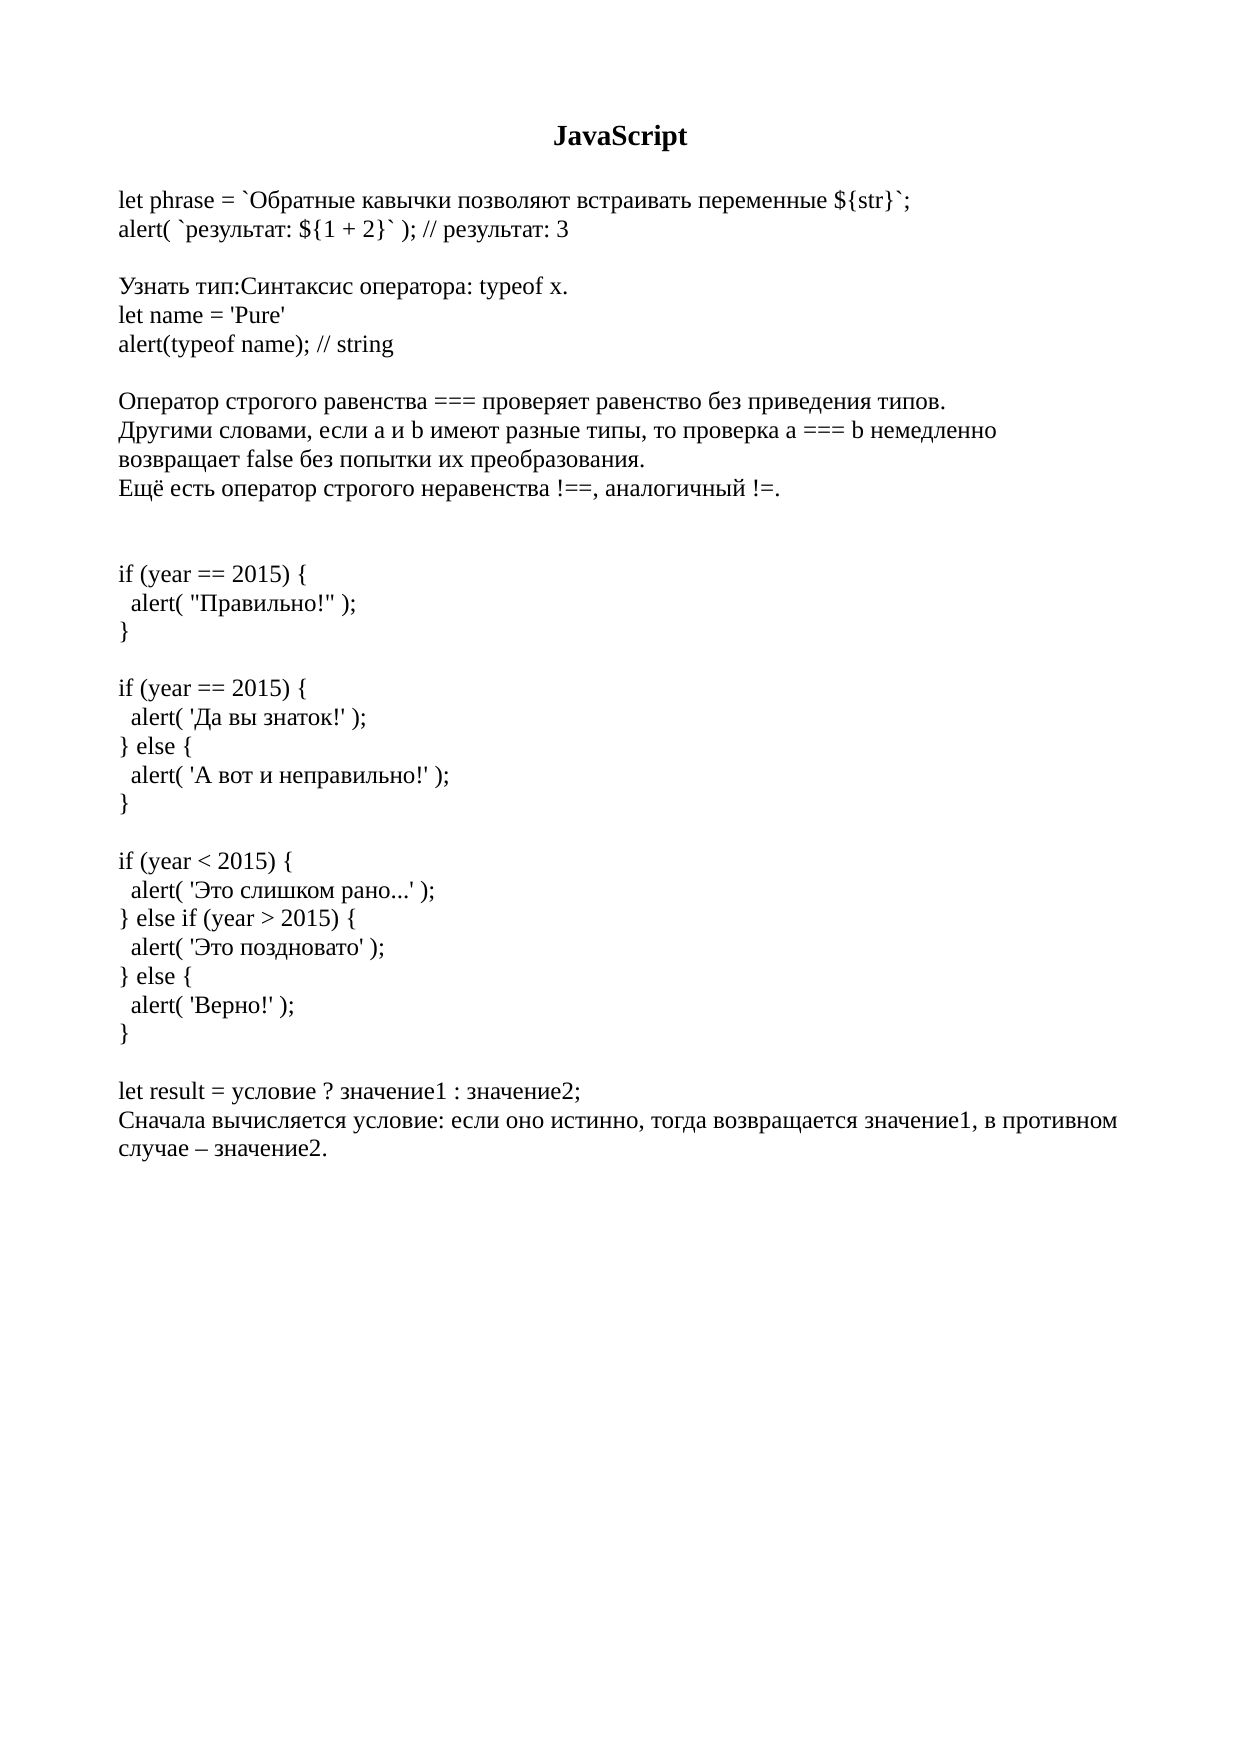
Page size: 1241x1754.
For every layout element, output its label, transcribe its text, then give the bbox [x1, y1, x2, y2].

text if (year == 2015) { [118, 559, 1122, 588]
text Оператор строгого равенства === проверяет равенство без приведения типов. [118, 386, 1122, 415]
text alert( 'Да вы знаток!' ); [118, 702, 1122, 731]
text Узнать тип:Синтаксис оператора: typeof x. [118, 271, 1122, 300]
text alert( 'А вот и неправильно!' ); [118, 760, 1122, 788]
text alert( `результат: ${1 + 2}` ); // результат: 3 [118, 214, 1122, 243]
text } else { [118, 731, 1122, 760]
text let name = 'Pure' [118, 300, 1122, 329]
text if (year < 2015) { [118, 846, 1122, 875]
text Ещё есть оператор строгого неравенства !==, аналогичный !=. [118, 473, 1122, 501]
text alert( 'Это слишком рано...' ); [118, 875, 1122, 903]
text alert( 'Верно!' ); [118, 990, 1122, 1018]
text } [118, 788, 1122, 817]
text } [118, 616, 1122, 645]
text alert(typeof name); // string [118, 329, 1122, 358]
text } [118, 1018, 1122, 1047]
text JavaScript [118, 118, 1122, 152]
text alert( "Правильно!" ); [118, 588, 1122, 616]
text } else if (year > 2015) { [118, 903, 1122, 932]
text Сначала вычисляется условие: если оно истинно, тогда возвращается значение1, в противном случае – значение2. [118, 1105, 1122, 1162]
text let result = условие ? значение1 : значение2; [118, 1076, 1122, 1105]
text Другими словами, если a и b имеют разные типы, то проверка a === b немедленно возвращает false без попытки их преобразования. [118, 415, 1122, 473]
text if (year == 2015) { [118, 673, 1122, 702]
text alert( 'Это поздновато' ); [118, 932, 1122, 961]
text } else { [118, 961, 1122, 990]
text let phrase = `Обратные кавычки позволяют встраивать переменные ${str}`; [118, 185, 1122, 214]
